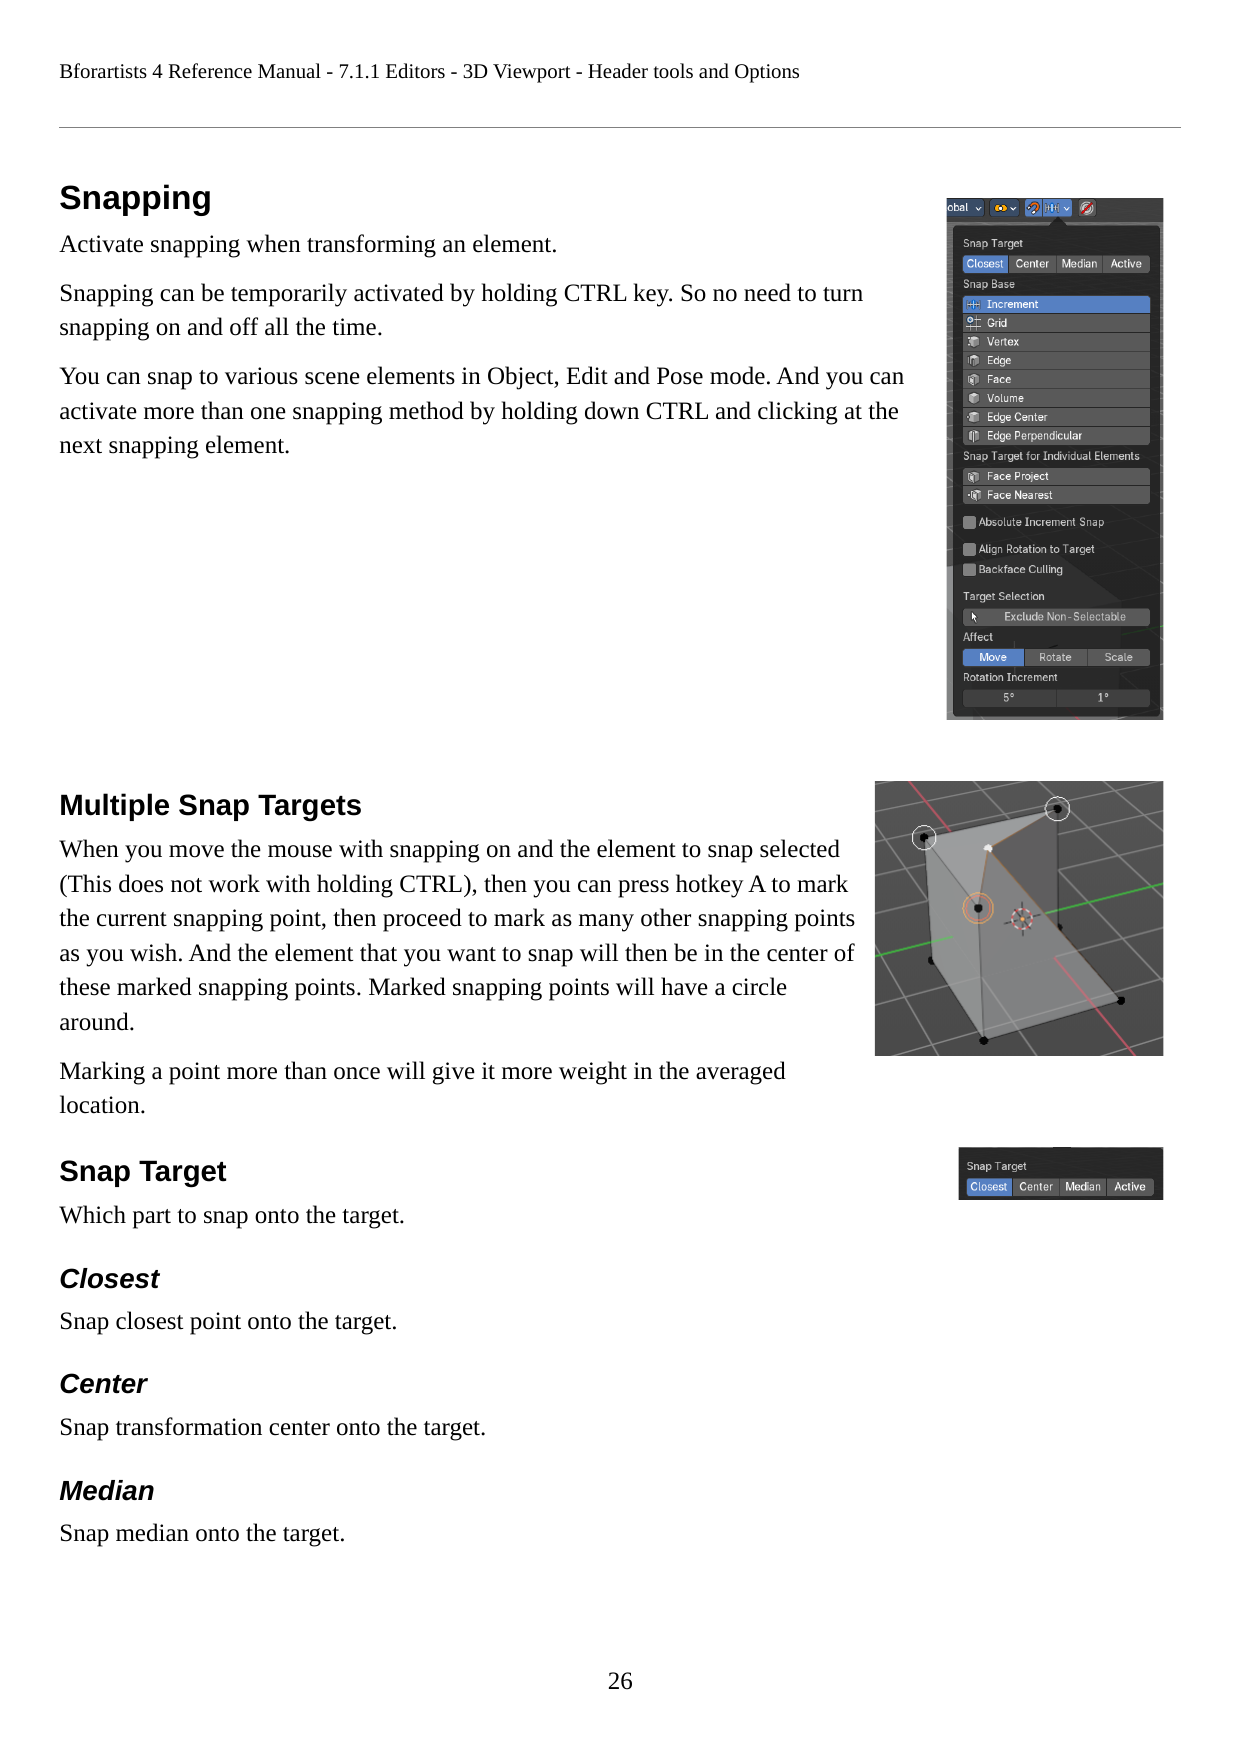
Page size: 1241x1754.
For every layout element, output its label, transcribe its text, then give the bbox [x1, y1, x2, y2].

subtitle Snapping [59, 178, 1181, 216]
text Snap transformation center onto the target. [59, 1412, 1181, 1441]
subtitle Multiple Snap Targets [59, 788, 874, 822]
text Activate snapping when transforming an element. [59, 229, 946, 257]
text You can snap to various scene elements in Object, Edit and Pose mode. And you can activate more than one snapping method by holding down CTRL and clicking at the next snapping element. [59, 361, 946, 459]
subtitle [1164, 788, 1181, 822]
text Marking a point more than once will give it more weight in the averaged location. [59, 1056, 1181, 1119]
text Which part to snap onto the target. [59, 1200, 1181, 1229]
picture [946, 198, 1164, 720]
text Snap closest point onto the target. [59, 1306, 1181, 1335]
subtitle [1164, 1154, 1181, 1188]
picture [958, 1147, 1164, 1200]
subtitle Center [59, 1368, 1181, 1400]
picture [874, 781, 1164, 1056]
subtitle Median [59, 1474, 1181, 1506]
text Snap median onto the target. [59, 1518, 1181, 1547]
subtitle Snap Target [59, 1154, 958, 1188]
text Snapping can be temporarily activated by holding CTRL key. So no need to turn snapping on and off all the time. [59, 278, 946, 341]
subtitle Closest [59, 1262, 1181, 1294]
text When you move the mouse with snapping on and the element to snap selected (This does not work with holding CTRL), then you can press hotkey A to mark the current snapping point, then proceed to mark as many other snapping points as you wish. And the element that you want to snap will then be in the center of these marked snapping points. Marked snapping points will have a circle around. [59, 834, 874, 1036]
